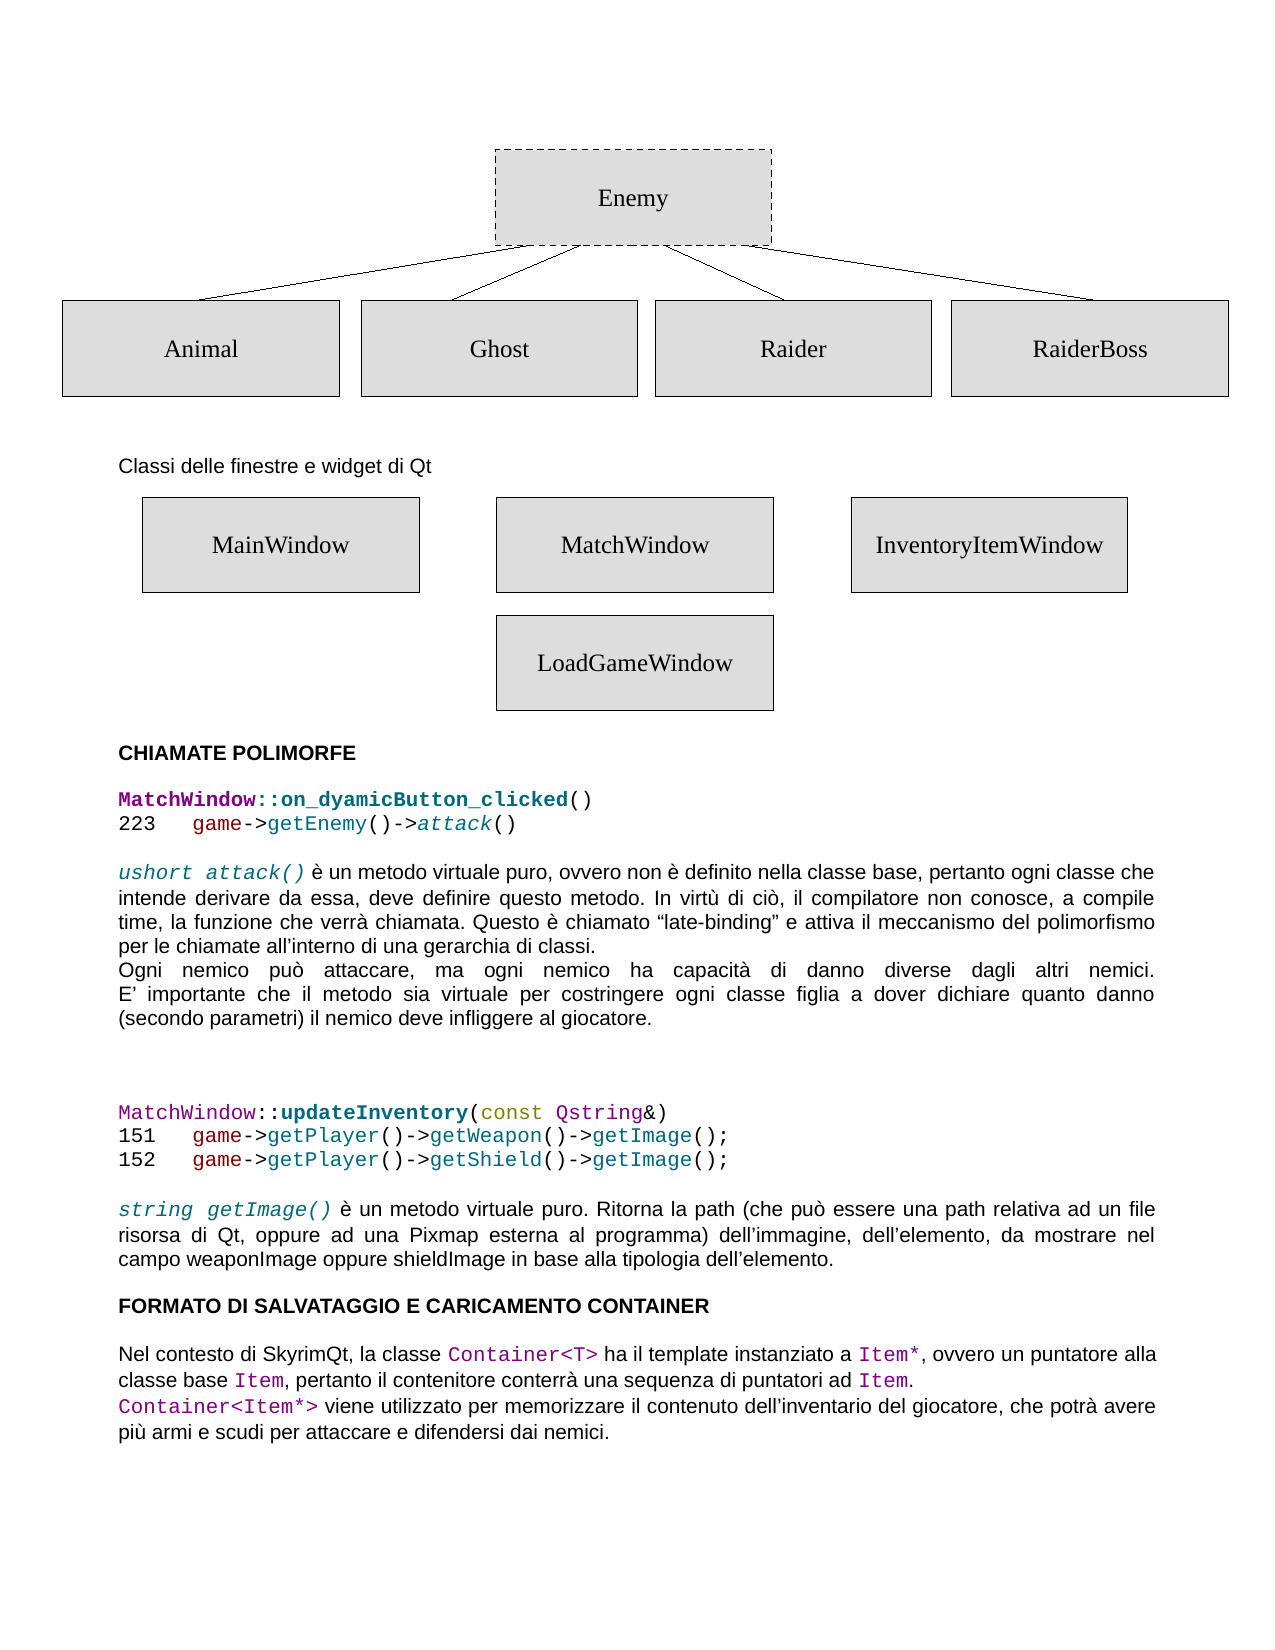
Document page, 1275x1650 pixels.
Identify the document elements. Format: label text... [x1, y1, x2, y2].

text 223 game->getEnemy()->attack() [118, 813, 1157, 836]
text 152 game->getPlayer()->getShield()->getImage(); [118, 1149, 1157, 1173]
text Container<Item*> viene utilizzato per memorizzare il contenuto dell’inventario del giocatore, che potrà avere più armi e scudi per attaccare e difendersi dai nemici. [118, 1394, 1157, 1444]
text Ogni nemico può attaccare, ma ogni nemico ha capacità di danno diverse dagli altri nemici. E’ importante che il metodo sia virtuale per costringere ogni classe figlia a dover dichiare quanto danno (secondo parametri) il nemico deve infliggere al giocatore. [118, 958, 1157, 1030]
text CHIAMATE POLIMORFE [118, 741, 1157, 765]
text MatchWindow::on_dyamicButton_clicked() [118, 789, 1157, 813]
text ushort attack() è un metodo virtuale puro, ovvero non è definito nella classe base, pertanto ogni classe che intende derivare da essa, deve definire questo metodo. In virtù di ciò, il compilatore non conosce, a compile time, la funzione che verrà chiamata. Questo è chiamato “late-binding” e attiva il meccanismo del polimorfismo per le chiamate all’interno di una gerarchia di classi. [118, 860, 1157, 958]
text MatchWindow::updateInventory(const Qstring&) [118, 1102, 1157, 1125]
text string getImage() è un metodo virtuale puro. Ritorna la path (che può essere una path relativa ad un file risorsa di Qt, oppure ad una Pixmap esterna al programma) dell’immagine, dell’elemento, da mostrare nel campo weaponImage oppure shieldImage in base alla tipologia dell’elemento. [118, 1197, 1157, 1270]
text Nel contesto di SkyrimQt, la classe Container<T> ha il template instanziato a Item*, ovvero un puntatore alla classe base Item, pertanto il contenitore conterrà una sequenza di puntatori ad Item. [118, 1342, 1157, 1394]
text Classi delle finestre e widget di Qt [118, 453, 1157, 477]
text 151 game->getPlayer()->getWeapon()->getImage(); [118, 1125, 1157, 1149]
text FORMATO DI SALVATAGGIO E CARICAMENTO CONTAINER [118, 1294, 1157, 1318]
